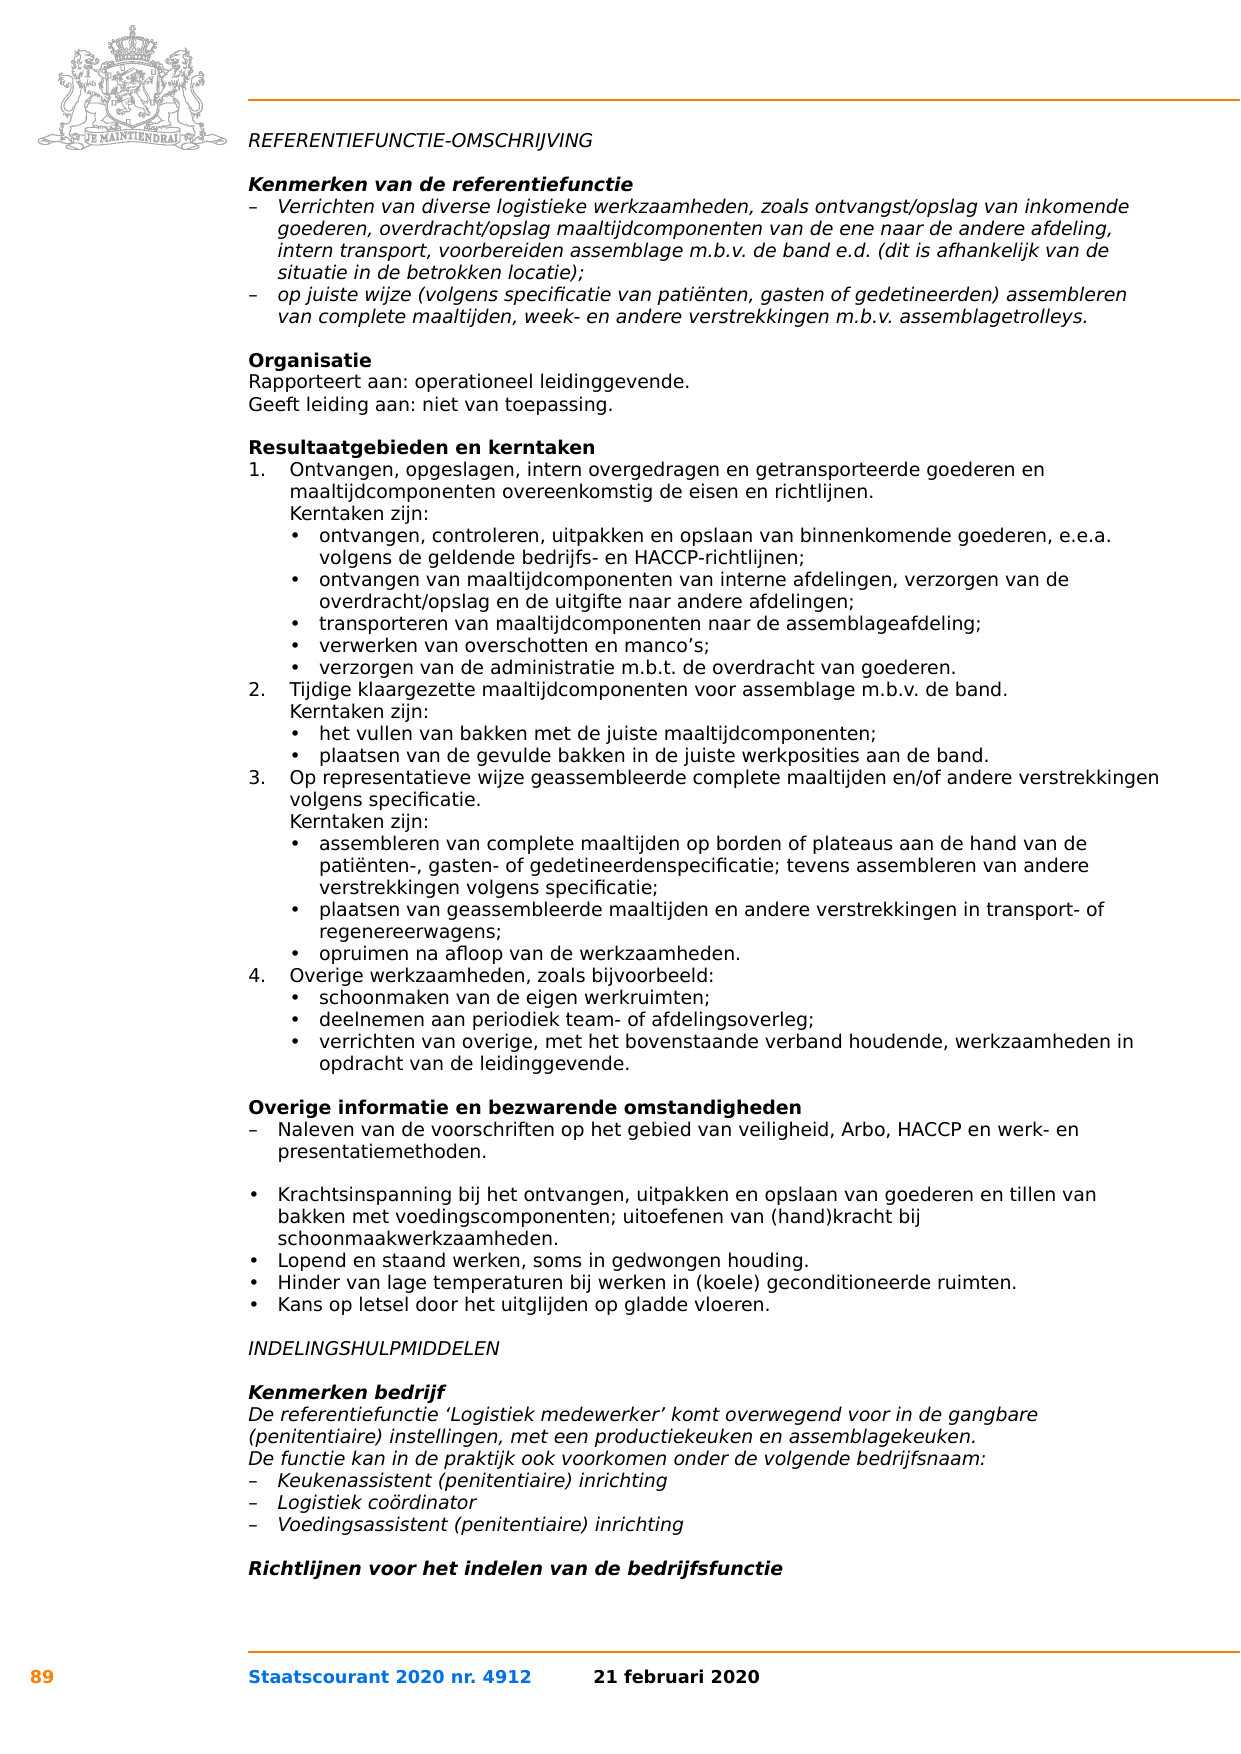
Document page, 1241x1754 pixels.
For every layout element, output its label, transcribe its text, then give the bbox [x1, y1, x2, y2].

text • verzorgen van de administratie m.b.t. de overdracht van goederen. [289, 657, 1163, 679]
text Organisatie [248, 349, 1163, 371]
text De functie kan in de praktijk ook voorkomen onder de volgende bedrijfsnaam: [248, 1448, 1163, 1470]
text Kenmerken bedrijf [248, 1382, 1163, 1404]
text • ontvangen van maaltijdcomponenten van interne afdelingen, verzorgen van de overdracht/opslag en de uitgifte naar andere afdelingen; [289, 569, 1163, 613]
text • Krachtsinspanning bij het ontvangen, uitpakken en opslaan van goederen en tillen van bakken met voedingscomponenten; uitoefenen van (hand)kracht bij schoonmaakwerkzaamheden. [248, 1184, 1163, 1250]
text 1. Ontvangen, opgeslagen, intern overgedragen en getransporteerde goederen en maaltijdcomponenten overeenkomstig de eisen en richtlijnen. [248, 459, 1163, 503]
text • Lopend en staand werken, soms in gedwongen houding. [248, 1250, 1163, 1272]
text • assembleren van complete maaltijden op borden of plateaus aan de hand van de patiënten-, gasten- of gedetineerdenspecificatie; tevens assembleren van andere verstrekkingen volgens specificatie; [289, 833, 1163, 899]
text – Keukenassistent (penitentiaire) inrichting [248, 1470, 1163, 1492]
text • Kans op letsel door het uitglijden op gladde vloeren. [248, 1294, 1163, 1316]
text Geeft leiding aan: niet van toepassing. [248, 393, 1163, 415]
text • schoonmaken van de eigen werkruimten; [289, 987, 1163, 1009]
text – Logistiek coördinator [248, 1492, 1163, 1514]
text • ontvangen, controleren, uitpakken en opslaan van binnenkomende goederen, e.e.a. volgens de geldende bedrijfs- en HACCP-richtlijnen; [289, 525, 1163, 569]
text – Verrichten van diverse logistieke werkzaamheden, zoals ontvangst/opslag van inkomende goederen, overdracht/opslag maaltijdcomponenten van de ene naar de andere afdeling, intern transport, voorbereiden assemblage m.b.v. de band e.d. (dit is afhankelijk van de situatie in de betrokken locatie); [248, 196, 1163, 284]
text Resultaatgebieden en kerntaken [248, 437, 1163, 459]
subtitle REFERENTIEFUNCTIE-OMSCHRIJVING [248, 130, 1163, 152]
text – Voedingsassistent (penitentiaire) inrichting [248, 1514, 1163, 1536]
text • Hinder van lage temperaturen bij werken in (koele) geconditioneerde ruimten. [248, 1272, 1163, 1294]
text Kerntaken zijn: [289, 811, 1163, 833]
text De referentiefunctie ‘Logistiek medewerker’ komt overwegend voor in de gangbare (penitentiaire) instellingen, met een productiekeuken en assemblagekeuken. [248, 1404, 1163, 1448]
text – op juiste wijze (volgens specificatie van patiënten, gasten of gedetineerden) assembleren van complete maaltijden, week- en andere verstrekkingen m.b.v. assemblagetrolleys. [248, 284, 1163, 328]
subtitle INDELINGSHULPMIDDELEN [248, 1338, 1163, 1360]
text – Naleven van de voorschriften op het gebied van veiligheid, Arbo, HACCP en werk- en presentatiemethoden. [248, 1118, 1163, 1162]
text • plaatsen van geassembleerde maaltijden en andere verstrekkingen in transport- of regenereerwagens; [289, 899, 1163, 943]
text • opruimen na afloop van de werkzaamheden. [289, 943, 1163, 965]
text 2. Tijdige klaargezette maaltijdcomponenten voor assemblage m.b.v. de band. [248, 679, 1163, 701]
text Kerntaken zijn: [289, 503, 1163, 525]
text Rapporteert aan: operationeel leidinggevende. [248, 371, 1163, 393]
text Richtlijnen voor het indelen van de bedrijfsfunctie [248, 1558, 1163, 1580]
text Kerntaken zijn: [289, 701, 1163, 723]
text • transporteren van maaltijdcomponenten naar de assemblageafdeling; [289, 613, 1163, 635]
text • deelnemen aan periodiek team- of afdelingsoverleg; [289, 1009, 1163, 1031]
picture [38, 25, 227, 150]
text • verrichten van overige, met het bovenstaande verband houdende, werkzaamheden in opdracht van de leidinggevende. [289, 1031, 1163, 1075]
text • verwerken van overschotten en manco’s; [289, 635, 1163, 657]
text 4. Overige werkzaamheden, zoals bijvoorbeeld: [248, 965, 1163, 987]
text • plaatsen van de gevulde bakken in de juiste werkposities aan de band. [289, 745, 1163, 767]
text Overige informatie en bezwarende omstandigheden [248, 1097, 1163, 1118]
text Kenmerken van de referentiefunctie [248, 174, 1163, 196]
text 3. Op representatieve wijze geassembleerde complete maaltijden en/of andere verstrekkingen volgens specificatie. [248, 767, 1163, 811]
text • het vullen van bakken met de juiste maaltijdcomponenten; [289, 723, 1163, 745]
